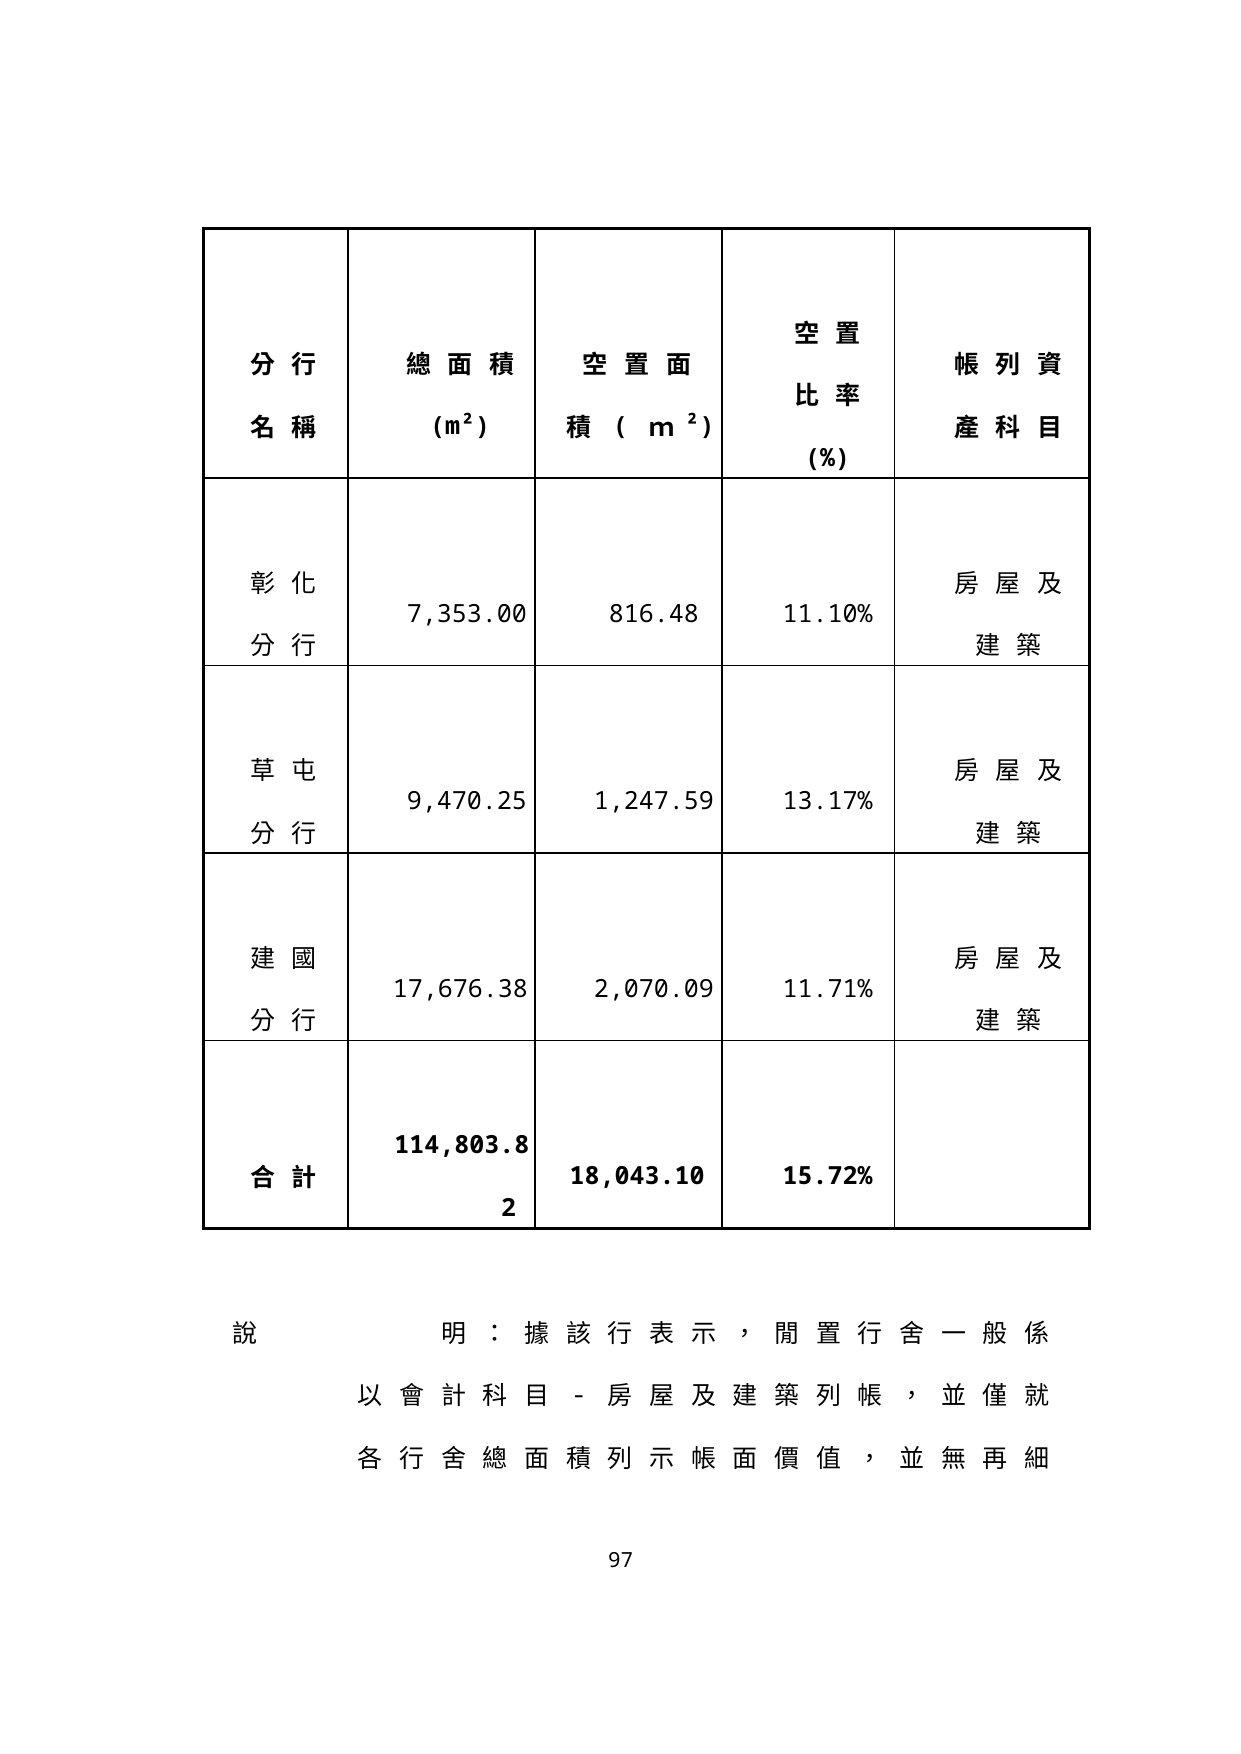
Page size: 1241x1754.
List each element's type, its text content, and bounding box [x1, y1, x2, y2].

table_cell 彰化分行 [205, 479, 347, 665]
text 說 明：據該行表示，閒置行舍一般係以會計科目-房屋及建築列帳，並僅就各行舍總面積列示帳面價值，並無再細 [197, 1290, 1072, 1477]
table_cell 合計 [205, 1041, 347, 1227]
table_header 分行名稱 [205, 230, 347, 477]
table_cell 草屯分行 [205, 666, 347, 852]
table_cell 房屋及建築 [895, 479, 1088, 665]
table_header 總面積(m²) [349, 230, 534, 477]
table_header 空置面積(ｍ²) [536, 230, 721, 477]
table_cell 15.72% [723, 1041, 894, 1227]
table_header 帳列資產科目 [895, 230, 1088, 477]
table_cell 2,070.09 [536, 854, 721, 1040]
table_cell 11.10% [723, 479, 894, 665]
table_cell 816.48 [536, 479, 721, 665]
table_cell 房屋及建築 [895, 854, 1088, 1040]
table_cell 11.71% [723, 854, 894, 1040]
table_cell 建國分行 [205, 854, 347, 1040]
table_cell 7,353.00 [349, 479, 534, 665]
table_cell 18,043.10 [536, 1041, 721, 1227]
table_cell 114,803.82 [349, 1041, 534, 1227]
table_cell 1,247.59 [536, 666, 721, 852]
table_cell 房屋及建築 [895, 666, 1088, 852]
table_cell 13.17% [723, 666, 894, 852]
table_cell [895, 1041, 1088, 1227]
table_cell 17,676.38 [349, 854, 534, 1040]
table_header 空置比率(%) [723, 230, 894, 477]
table_cell 9,470.25 [349, 666, 534, 852]
